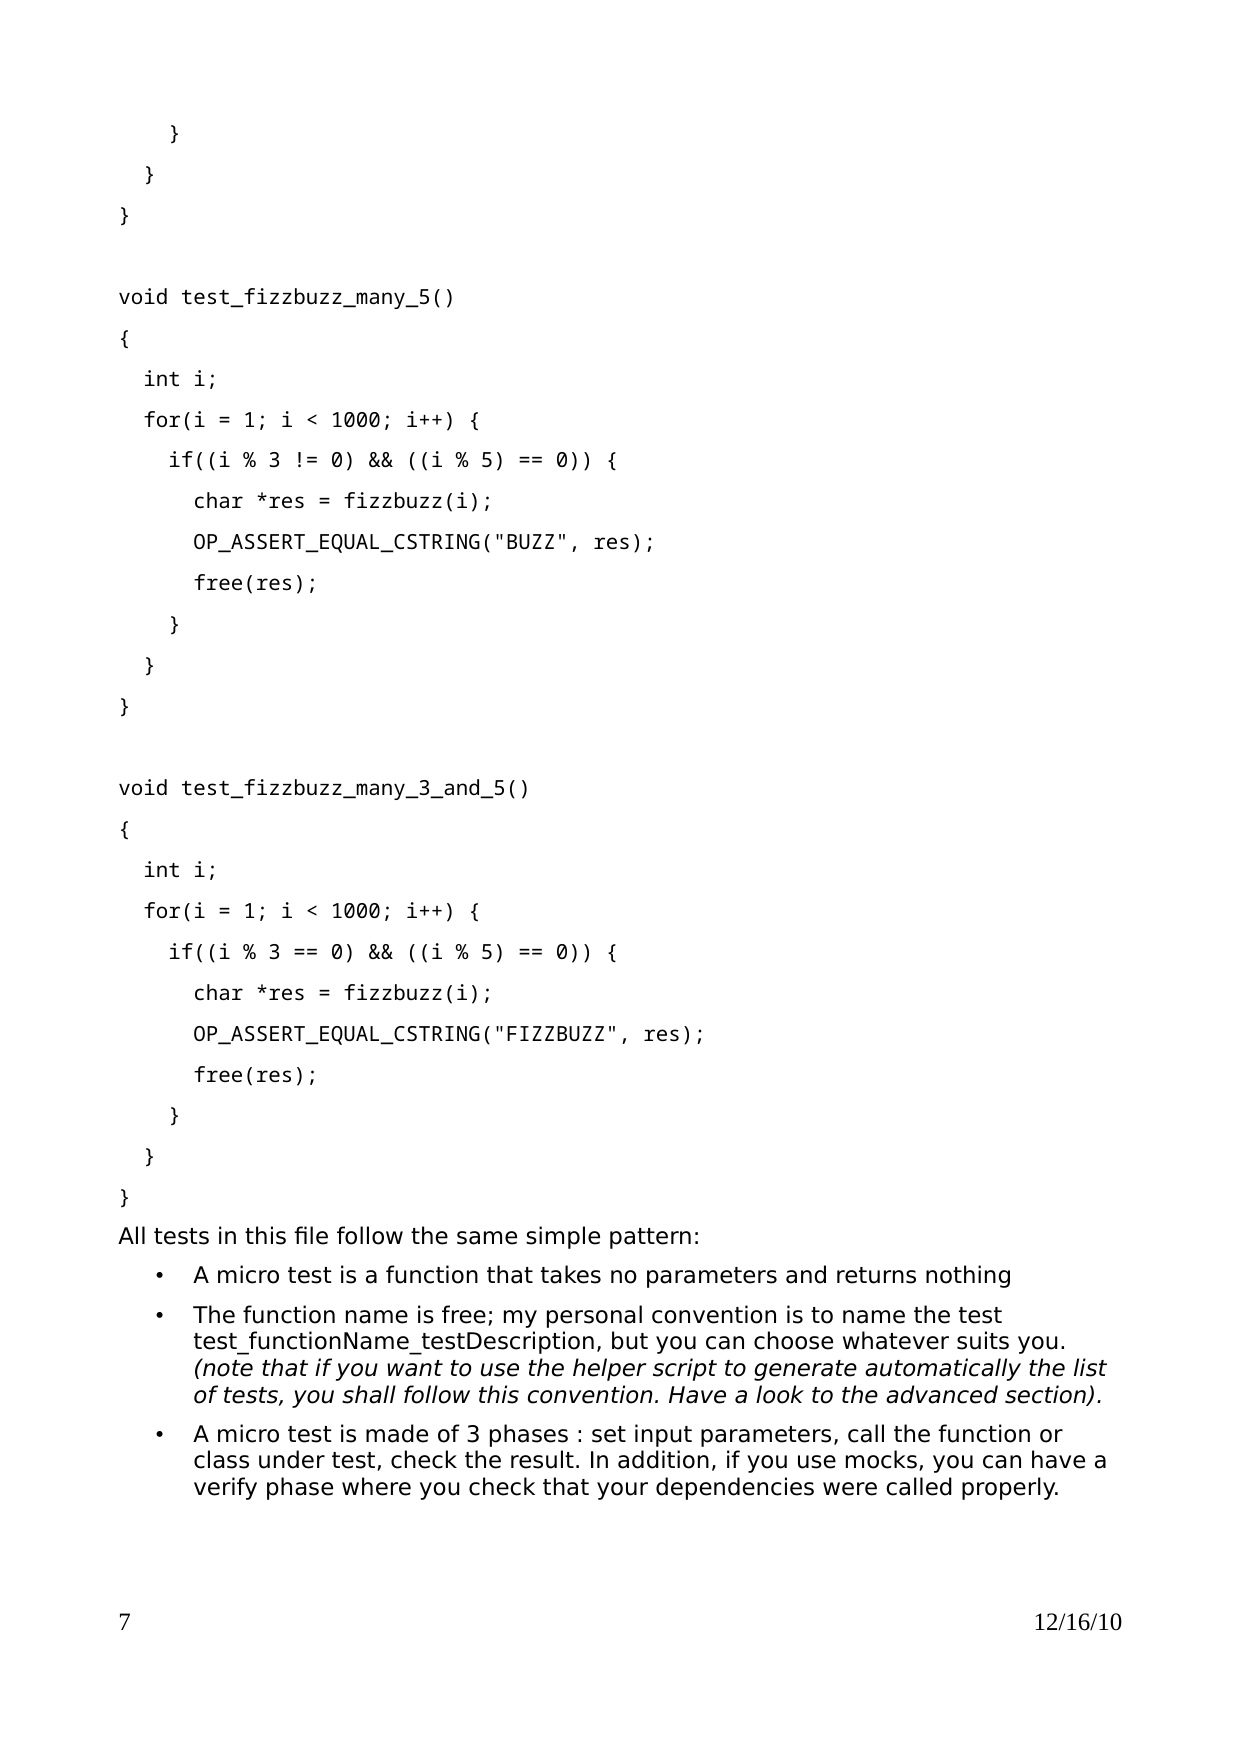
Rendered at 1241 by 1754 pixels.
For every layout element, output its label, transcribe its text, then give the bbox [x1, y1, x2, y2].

text free(res); [118, 568, 1122, 597]
text char *res = fizzbuzz(i); [118, 487, 1122, 515]
text int i; [118, 855, 1122, 883]
text free(res); [118, 1060, 1122, 1088]
text if((i % 3 != 0) && ((i % 5) == 0)) { [118, 446, 1122, 474]
text int i; [118, 364, 1122, 392]
text } [118, 609, 1122, 638]
text if((i % 3 == 0) && ((i % 5) == 0)) { [118, 937, 1122, 965]
text { [118, 323, 1122, 351]
text OP_ASSERT_EQUAL_CSTRING("BUZZ", res); [118, 527, 1122, 556]
text } [118, 1101, 1122, 1129]
text } [118, 1142, 1122, 1170]
text } [118, 650, 1122, 679]
text for(i = 1; i < 1000; i++) { [118, 896, 1122, 924]
text } [118, 159, 1122, 187]
list A micro test is a function that takes no parameters and returns nothing [156, 1263, 1122, 1289]
text for(i = 1; i < 1000; i++) { [118, 405, 1122, 433]
list The function name is free; my personal convention is to name the test test_functionName_testDescription, but you can choose whatever suits you. (note that if you want to use the helper script to generate automatically the list of tests, you shall follow this convention. Have a look to the advanced section). [156, 1302, 1122, 1408]
list A micro test is made of 3 phases : set input parameters, call the function or class under test, check the result. In addition, if you use mocks, you can have a verify phase where you check that your dependencies were called properly. [156, 1421, 1122, 1501]
text } [118, 118, 1122, 147]
text } [118, 200, 1122, 228]
text } [118, 691, 1122, 720]
text All tests in this file follow the same simple pattern: [118, 1223, 1122, 1250]
text char *res = fizzbuzz(i); [118, 978, 1122, 1006]
text { [118, 814, 1122, 842]
text void test_fizzbuzz_many_3_and_5() [118, 773, 1122, 802]
text } [118, 1182, 1122, 1211]
text void test_fizzbuzz_many_5() [118, 282, 1122, 310]
text OP_ASSERT_EQUAL_CSTRING("FIZZBUZZ", res); [118, 1019, 1122, 1047]
